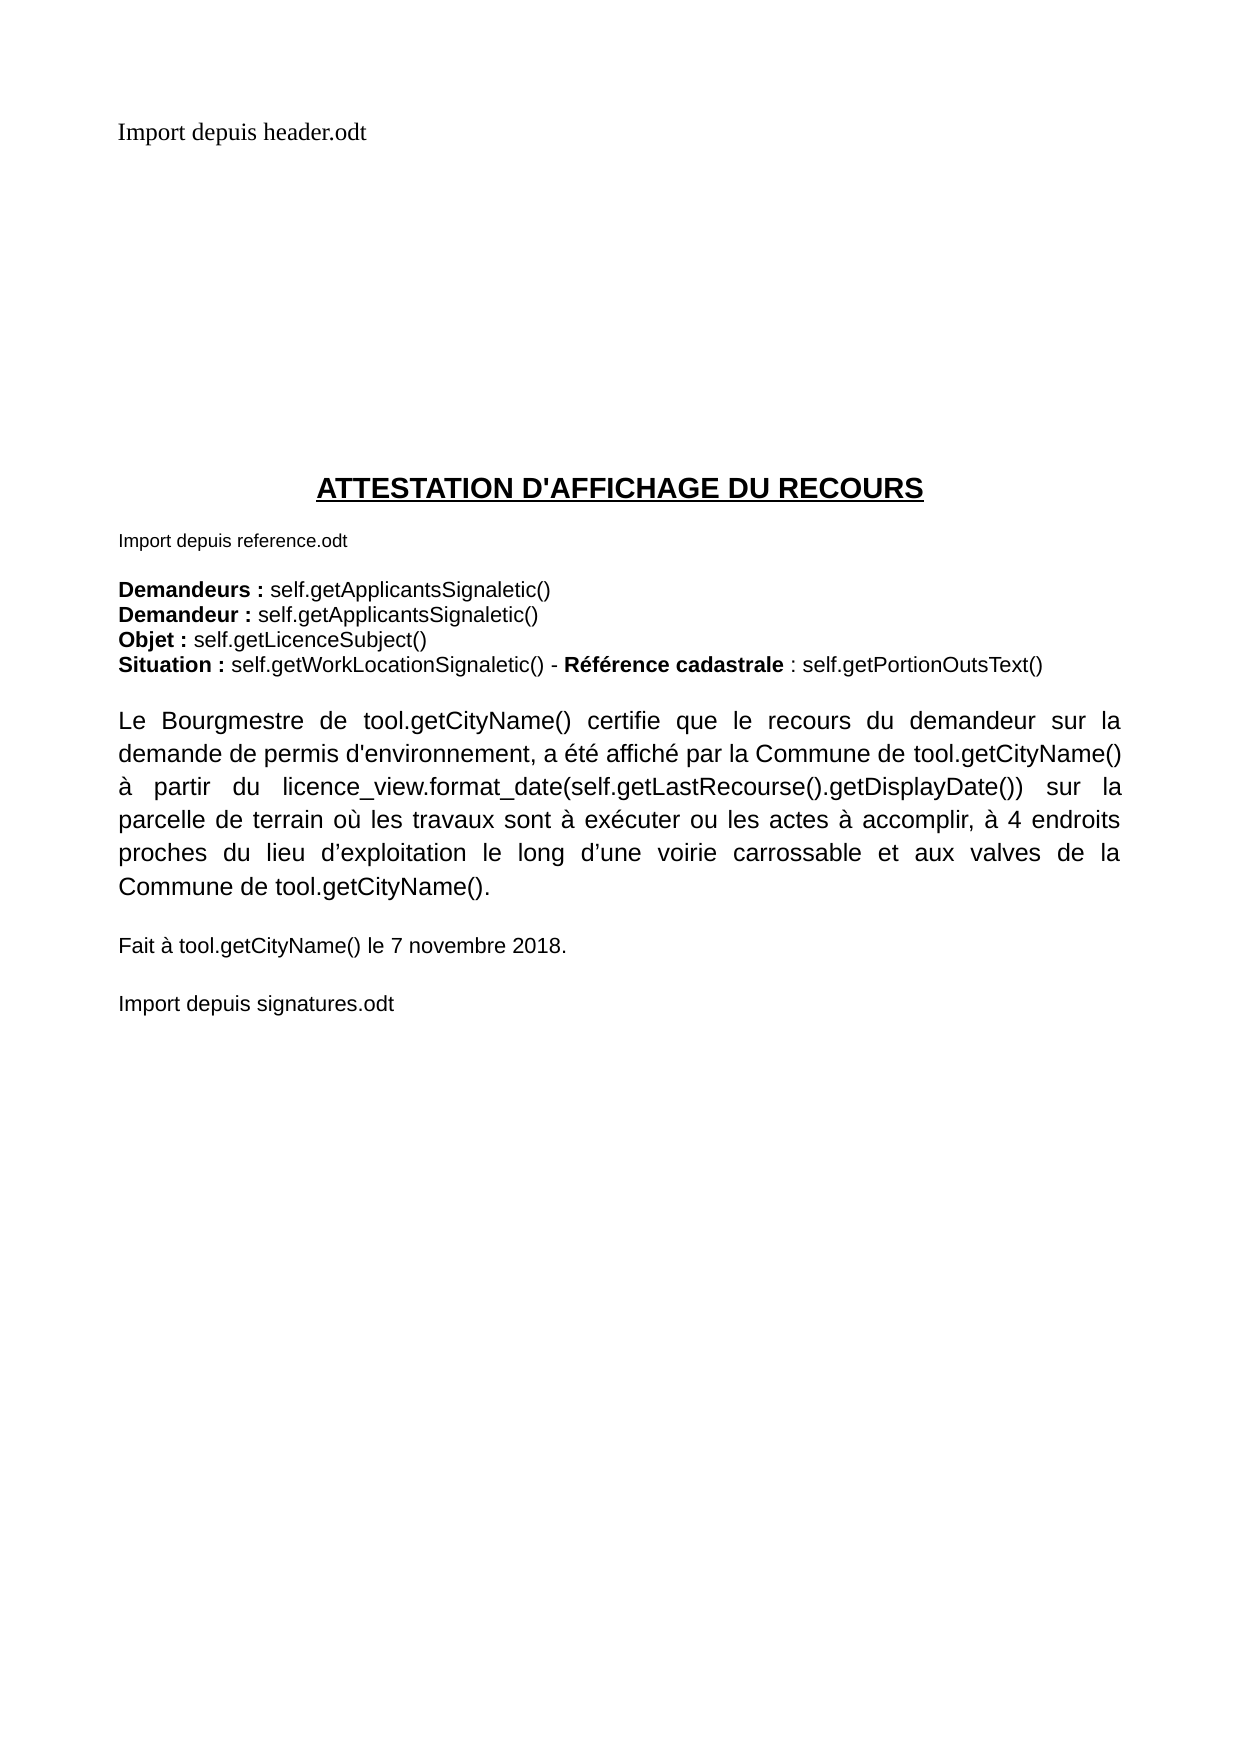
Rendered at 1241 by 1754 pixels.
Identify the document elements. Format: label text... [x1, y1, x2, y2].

title ATTESTATION d'affichage DU RECOURS [118, 471, 1122, 504]
text Import depuis header.odt [117, 117, 538, 146]
text Le Bourgmestre de tool.getCityName() certifie que le recours du demandeur sur la demande de permis d'environnement, a été affiché par la Commune de tool.getCityName() à partir du licence_view.format_date(self.getLastRecourse().getDisplayDate()) sur la parcelle de terrain où les travaux sont à exécuter ou les actes à accomplir, à 4 endroits proches du lieu d’exploitation le long d’une voirie carrossable et aux valves de la Commune de tool.getCityName(). [118, 706, 1122, 900]
text Demandeur : self.getApplicantsSignaletic() [118, 602, 1122, 627]
text Demandeurs : self.getApplicantsSignaletic() [118, 577, 1122, 602]
text Import depuis reference.odt [118, 530, 1122, 551]
text Situation : self.getWorkLocationSignaletic() - Référence cadastrale : self.getPortionOutsText() [118, 652, 1122, 677]
text Import depuis signatures.odt [118, 991, 1122, 1017]
text Objet : self.getLicenceSubject() [118, 627, 1122, 652]
text Fait à tool.getCityName() le 7 novembre 2018. [118, 933, 1122, 959]
